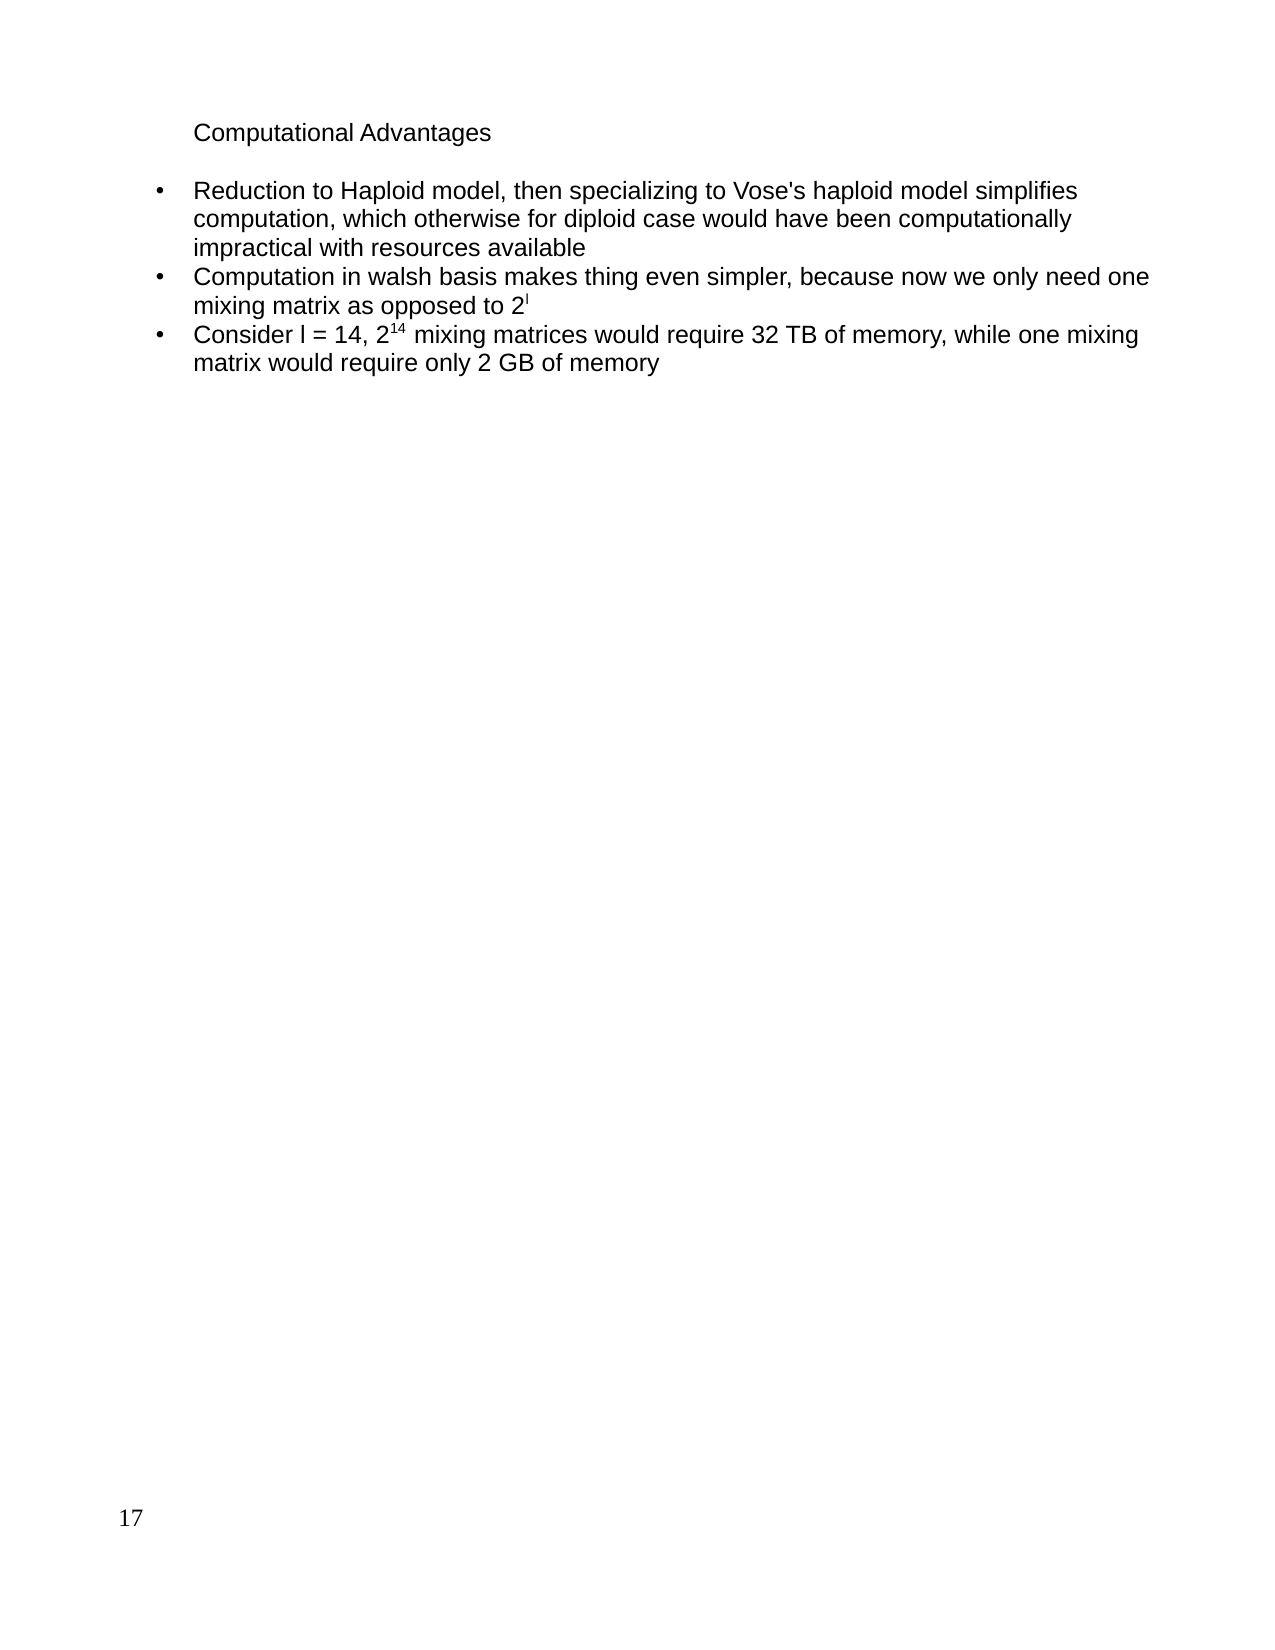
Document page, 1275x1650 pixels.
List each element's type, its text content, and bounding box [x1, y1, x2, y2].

list Computation in walsh basis makes thing even simpler, because now we only need one mixing matrix as opposed to 2l [156, 262, 1157, 319]
list Consider l = 14, 214 mixing matrices would require 32 TB of memory, while one mixing matrix would require only 2 GB of memory [156, 319, 1157, 377]
list Computational Advantages [156, 118, 1157, 147]
list Reduction to Haploid model, then specializing to Vose's haploid model simplifies computation, which otherwise for diploid case would have been computationally impractical with resources available [156, 176, 1157, 262]
